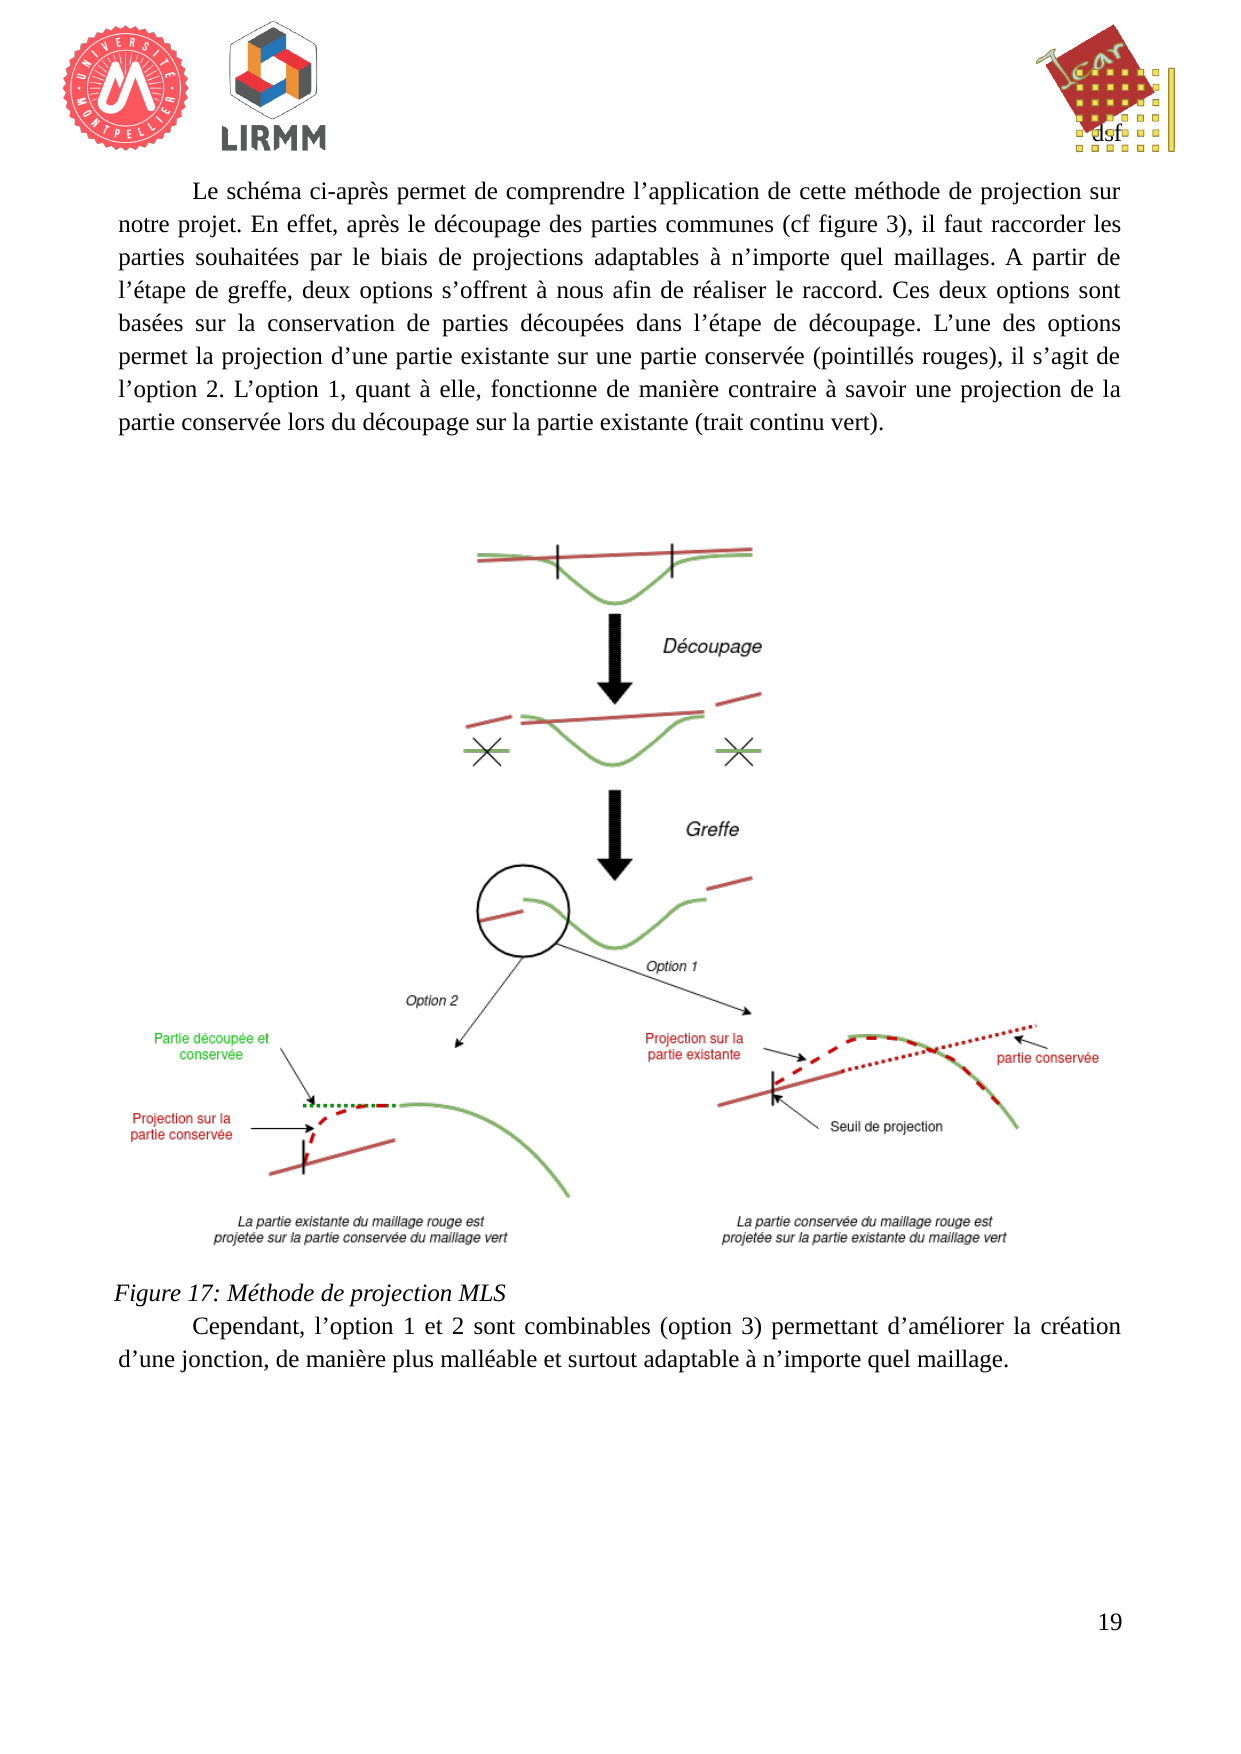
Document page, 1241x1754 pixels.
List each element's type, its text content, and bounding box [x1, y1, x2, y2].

text Cependant, l’option 1 et 2 sont combinables (option 3) permettant d’améliorer la création d’une jonction, de manière plus malléable et surtout adaptable à n’importe quel maillage. [118, 1185, 1122, 1373]
picture [1025, 6, 1177, 154]
text Figure 17: Méthode de projection MLS [114, 1278, 1118, 1307]
picture [203, 16, 343, 155]
picture [57, 13, 201, 156]
picture [113, 542, 1118, 1278]
text Le schéma ci-après permet de comprendre l’application de cette méthode de projection sur notre projet. En effet, après le découpage des parties communes (cf figure 3), il faut raccorder les parties souhaitées par le biais de projections adaptables à n’importe quel maillages. A partir de l’étape de greffe, deux options s’offrent à nous afin de réaliser le raccord. Ces deux options sont basées sur la conservation de parties découpées dans l’étape de découpage. L’une des options permet la projection d’une partie existante sur une partie conservée (pointillés rouges), il s’agit de l’option 2. L’option 1, quant à elle, fonctionne de manière contraire à savoir une projection de la partie conservée lors du découpage sur la partie existante (trait continu vert). [118, 176, 1122, 436]
